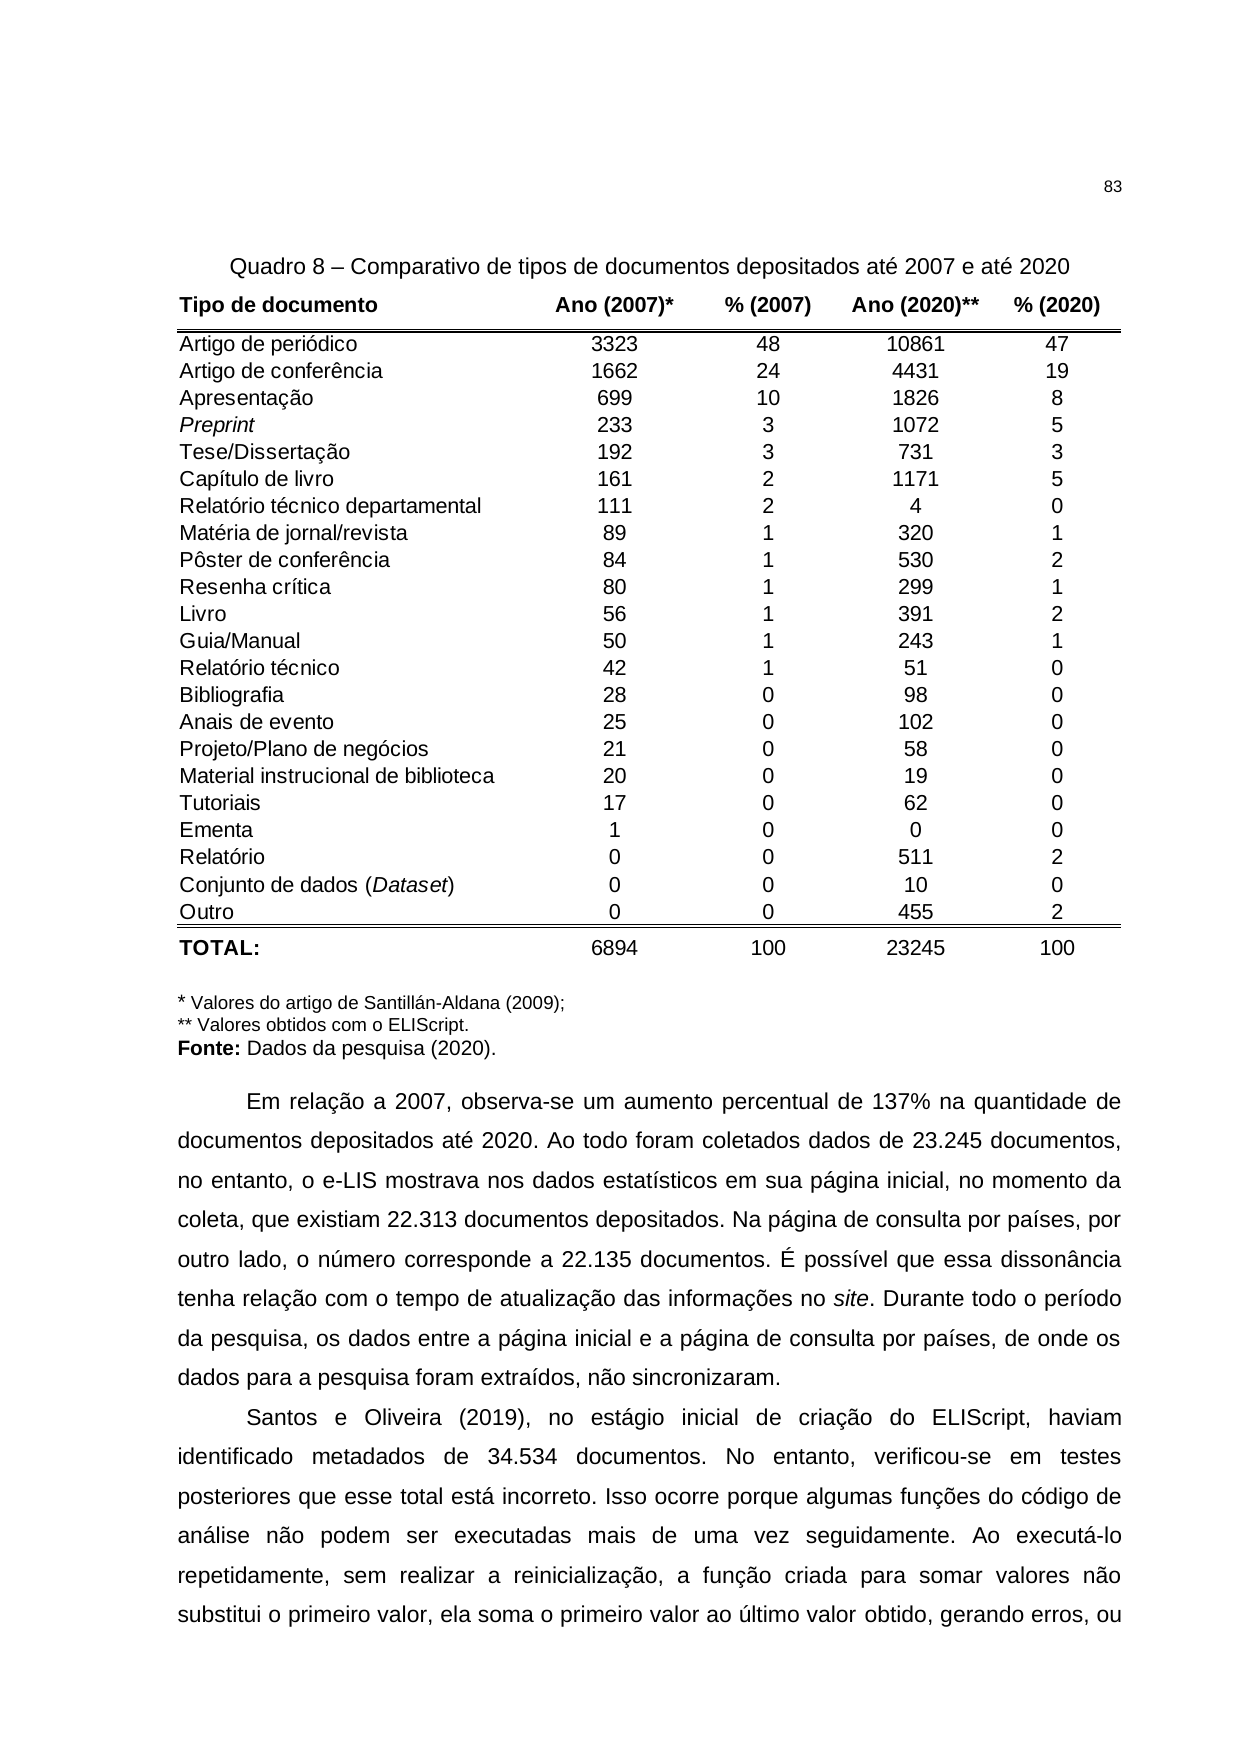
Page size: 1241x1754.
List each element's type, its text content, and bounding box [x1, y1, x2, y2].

text Santos e Oliveira (2019), no estágio inicial de criação do ELIScript, haviam identificado metadados de 34.534 documentos. No entanto, verificou-se em testes posteriores que esse total está incorreto. Isso ocorre porque algumas funções do código de análise não podem ser executadas mais de uma vez seguidamente. Ao executá-lo repetidamente, sem realizar a reinicialização, a função criada para somar valores não substitui o primeiro valor, ela soma o primeiro valor ao último valor obtido, gerando erros, ou [177, 1404, 1122, 1627]
text Em relação a 2007, observa-se um aumento percentual de 137% na quantidade de documentos depositados até 2020. Ao todo foram coletados dados de 23.245 documentos, no entanto, o e-LIS mostrava nos dados estatísticos em sua página inicial, no momento da coleta, que existiam 22.313 documentos depositados. Na página de consulta por países, por outro lado, o número corresponde a 22.135 documentos. É possível que essa dissonância tenha relação com o tempo de atualização das informações no site. Durante todo o período da pesquisa, os dados entre a página inicial e a página de consulta por países, de onde os dados para a pesquisa foram extraídos, não sincronizaram. [177, 1088, 1122, 1391]
text Fonte: Dados da pesquisa (2020). [177, 1035, 1122, 1059]
text ** Valores obtidos com o ELIScript. [177, 1014, 1122, 1035]
text Quadro 8 – Comparativo de tipos de documentos depositados até 2007 e até 2020 [149, 253, 1150, 279]
text * Valores do artigo de Santillán-Aldana (2009); [149, 279, 1150, 1014]
text [149, 233, 1150, 253]
